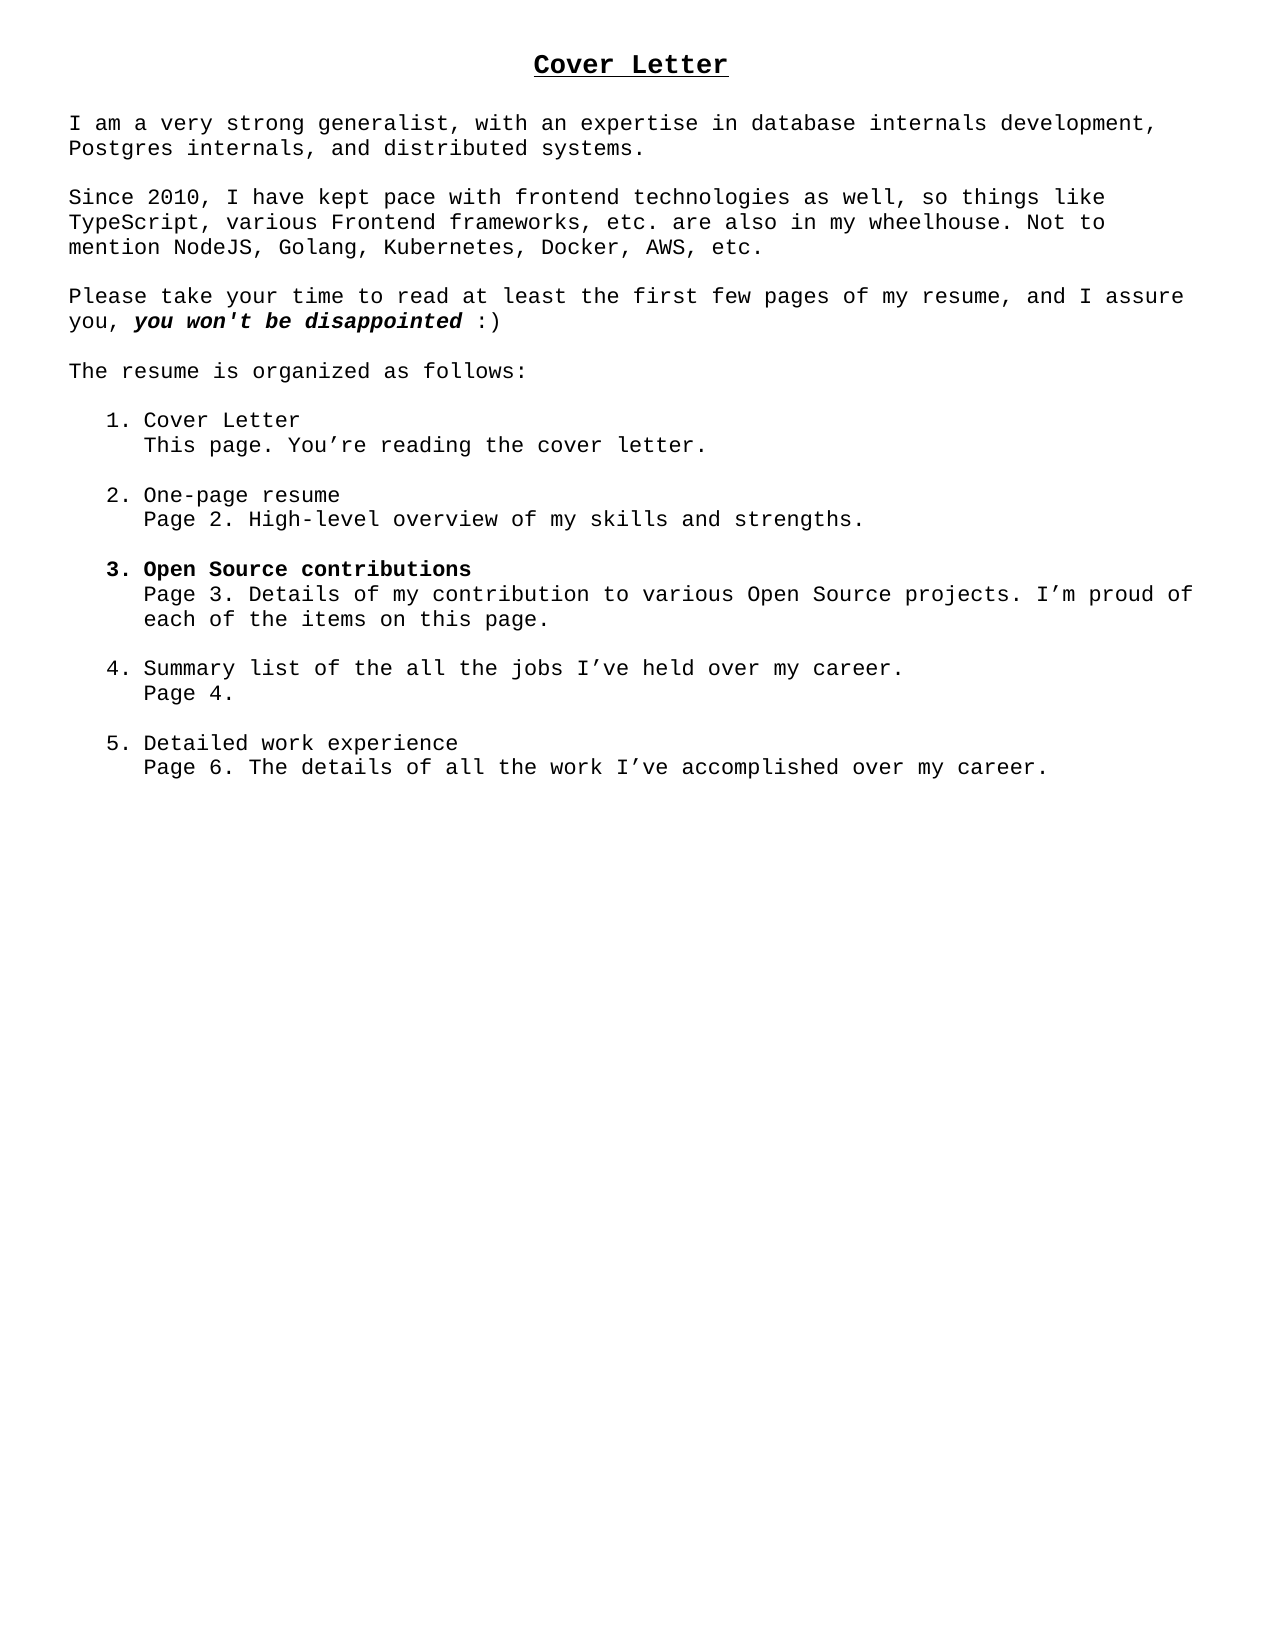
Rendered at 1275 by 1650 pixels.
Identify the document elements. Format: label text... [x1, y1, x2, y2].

subtitle One-page resume [106, 484, 1193, 508]
subtitle This page. You’re reading the cover letter. [106, 434, 1193, 459]
subtitle Since 2010, I have kept pace with frontend technologies as well, so things like TypeScript, various Frontend frameworks, etc. are also in my wheelhouse. Not to mention NodeJS, Golang, Kubernetes, Docker, AWS, etc. [68, 186, 1193, 261]
subtitle Cover Letter [68, 50, 1193, 81]
subtitle Detailed work experience [106, 732, 1193, 756]
subtitle I am a very strong generalist, with an expertise in database internals development, Postgres internals, and distributed systems. [68, 112, 1193, 161]
subtitle Page 2. High-level overview of my skills and strengths. [106, 508, 1193, 533]
subtitle Open Source contributions [106, 558, 1193, 583]
subtitle Cover Letter [106, 409, 1193, 434]
subtitle Please take your time to read at least the first few pages of my resume, and I assure you, you won't be disappointed :) [68, 285, 1193, 335]
subtitle The resume is organized as follows: [68, 360, 1193, 384]
subtitle Page 4. [106, 682, 1193, 707]
subtitle Summary list of the all the jobs I’ve held over my career. [106, 657, 1193, 682]
subtitle Page 6. The details of all the work I’ve accomplished over my career. [106, 756, 1193, 781]
subtitle Page 3. Details of my contribution to various Open Source projects. I’m proud of each of the items on this page. [106, 583, 1193, 632]
